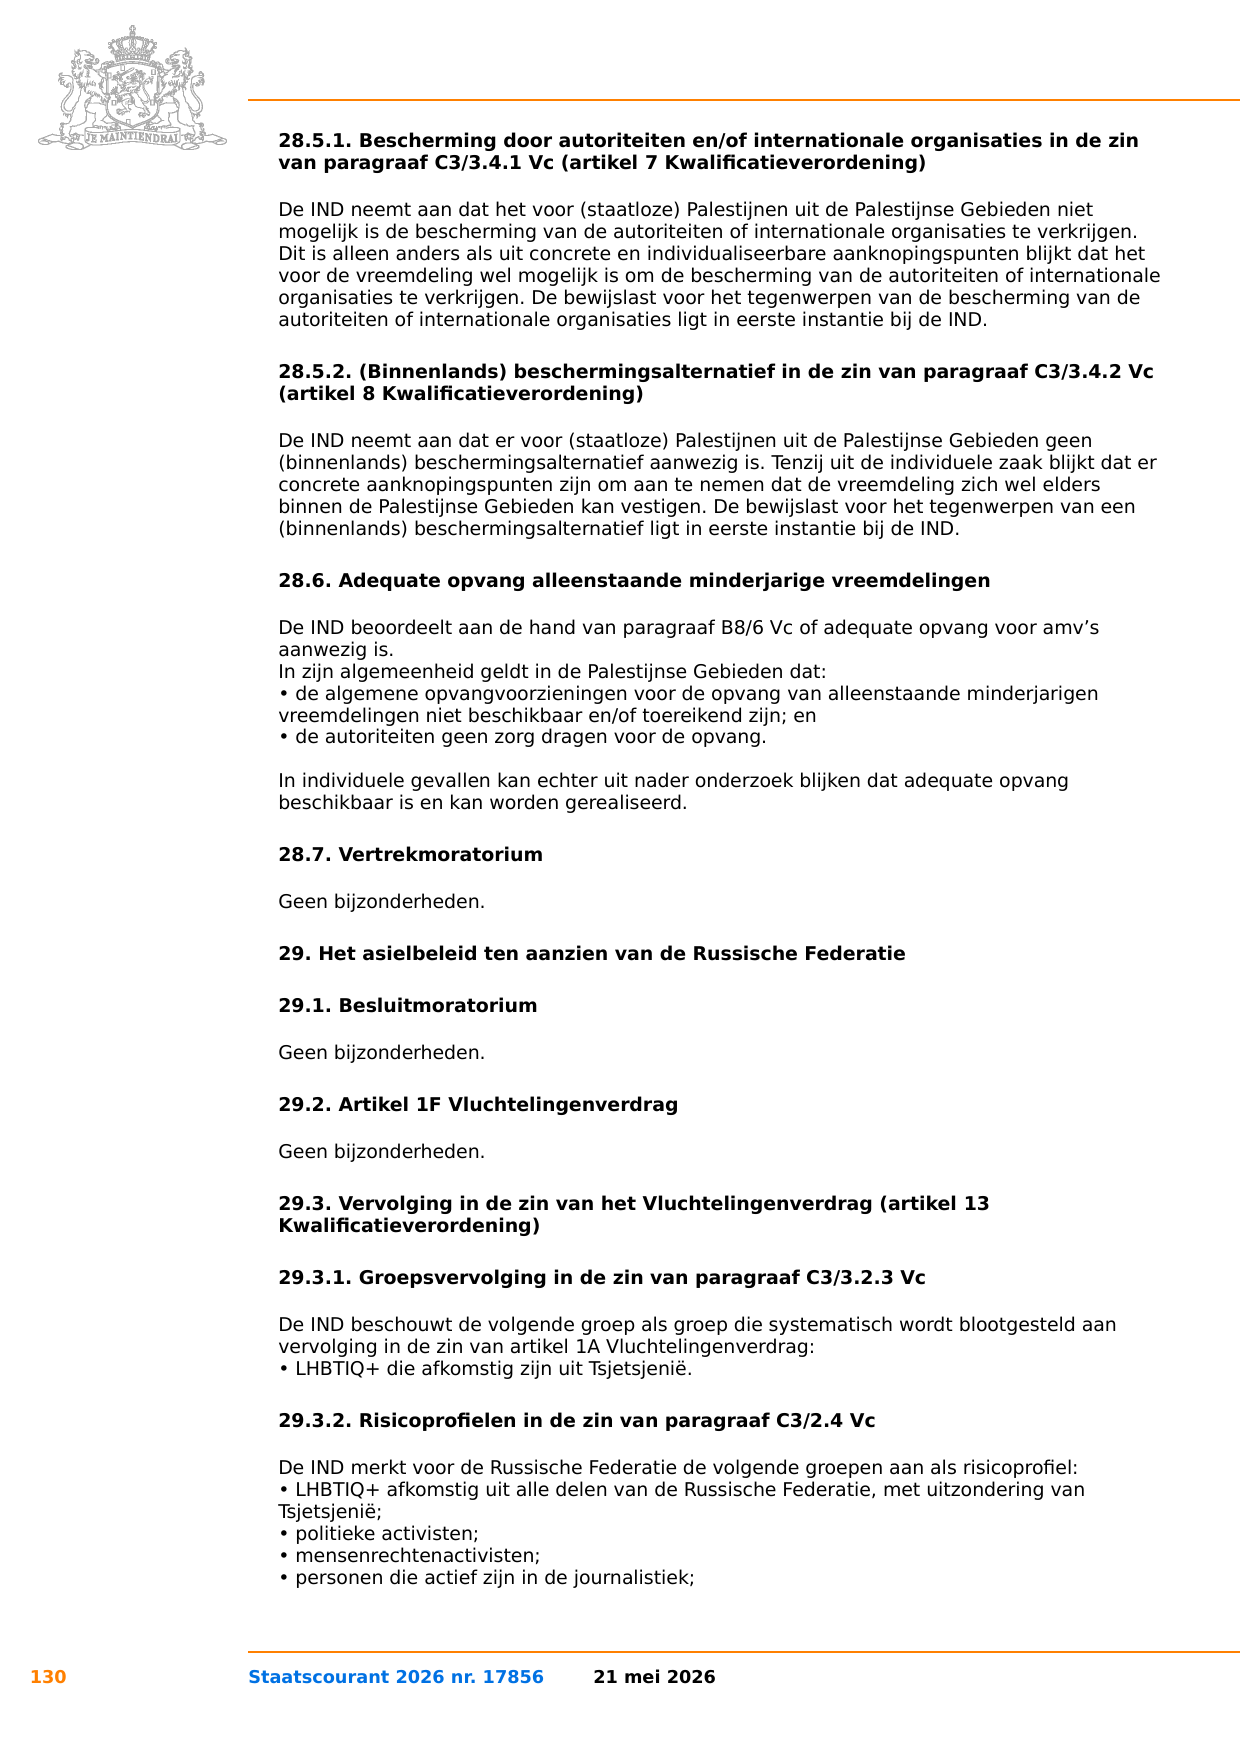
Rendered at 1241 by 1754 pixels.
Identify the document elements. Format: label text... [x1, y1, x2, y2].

text • de algemene opvangvoorzieningen voor de opvang van alleenstaande minderjarigen vreemdelingen niet beschikbaar en/of toereikend zijn; en [278, 682, 1163, 726]
text • LHBTIQ+ afkomstig uit alle delen van de Russische Federatie, met uitzondering van Tsjetsjenië; [278, 1479, 1163, 1523]
subtitle 29.3. Vervolging in de zin van het Vluchtelingenverdrag (artikel 13 Kwalificatieverordening) [278, 1193, 1163, 1237]
text In individuele gevallen kan echter uit nader onderzoek blijken dat adequate opvang beschikbaar is en kan worden gerealiseerd. [278, 770, 1163, 814]
subtitle 28.5.2. (Binnenlands) beschermingsalternatief in de zin van paragraaf C3/3.4.2 Vc (artikel 8 Kwalificatieverordening) [278, 361, 1163, 405]
text • de autoriteiten geen zorg dragen voor de opvang. [278, 726, 1163, 748]
subtitle 29.3.2. Risicoprofielen in de zin van paragraaf C3/2.4 Vc [278, 1410, 1163, 1432]
text • mensenrechtenactivisten; [278, 1545, 1163, 1567]
subtitle 28.5.1. Bescherming door autoriteiten en/of internationale organisaties in de zin van paragraaf C3/3.4.1 Vc (artikel 7 Kwalificatieverordening) [278, 130, 1163, 174]
subtitle 29.1. Besluitmoratorium [278, 995, 1163, 1017]
text • LHBTIQ+ die afkomstig zijn uit Tsjetsjenië. [278, 1358, 1163, 1380]
text • politieke activisten; [278, 1523, 1163, 1545]
text • personen die actief zijn in de journalistiek; [278, 1567, 1163, 1589]
text Geen bijzonderheden. [278, 1141, 1163, 1163]
text De IND neemt aan dat er voor (staatloze) Palestijnen uit de Palestijnse Gebieden geen (binnenlands) beschermingsalternatief aanwezig is. Tenzij uit de individuele zaak blijkt dat er concrete aanknopingspunten zijn om aan te nemen dat de vreemdeling zich wel elders binnen de Palestijnse Gebieden kan vestigen. De bewijslast voor het tegenwerpen van een (binnenlands) beschermingsalternatief ligt in eerste instantie bij de IND. [278, 430, 1163, 539]
picture [38, 25, 227, 150]
text De IND beoordeelt aan de hand van paragraaf B8/6 Vc of adequate opvang voor amv’s aanwezig is. [278, 617, 1163, 661]
subtitle 29. Het asielbeleid ten aanzien van de Russische Federatie [278, 943, 1163, 965]
text In zijn algemeenheid geldt in de Palestijnse Gebieden dat: [278, 661, 1163, 682]
subtitle 28.7. Vertrekmoratorium [278, 844, 1163, 866]
text De IND neemt aan dat het voor (staatloze) Palestijnen uit de Palestijnse Gebieden niet mogelijk is de bescherming van de autoriteiten of internationale organisaties te verkrijgen. Dit is alleen anders als uit concrete en individualiseerbare aanknopingspunten blijkt dat het voor de vreemdeling wel mogelijk is om de bescherming van de autoriteiten of internationale organisaties te verkrijgen. De bewijslast voor het tegenwerpen van de bescherming van de autoriteiten of internationale organisaties ligt in eerste instantie bij de IND. [278, 199, 1163, 331]
text De IND beschouwt de volgende groep als groep die systematisch wordt blootgesteld aan vervolging in de zin van artikel 1A Vluchtelingenverdrag: [278, 1314, 1163, 1358]
subtitle 28.6. Adequate opvang alleenstaande minderjarige vreemdelingen [278, 569, 1163, 592]
subtitle 29.3.1. Groepsvervolging in de zin van paragraaf C3/3.2.3 Vc [278, 1267, 1163, 1289]
subtitle 29.2. Artikel 1F Vluchtelingenverdrag [278, 1094, 1163, 1116]
text Geen bijzonderheden. [278, 891, 1163, 913]
text De IND merkt voor de Russische Federatie de volgende groepen aan als risicoprofiel: [278, 1457, 1163, 1479]
text Geen bijzonderheden. [278, 1042, 1163, 1064]
